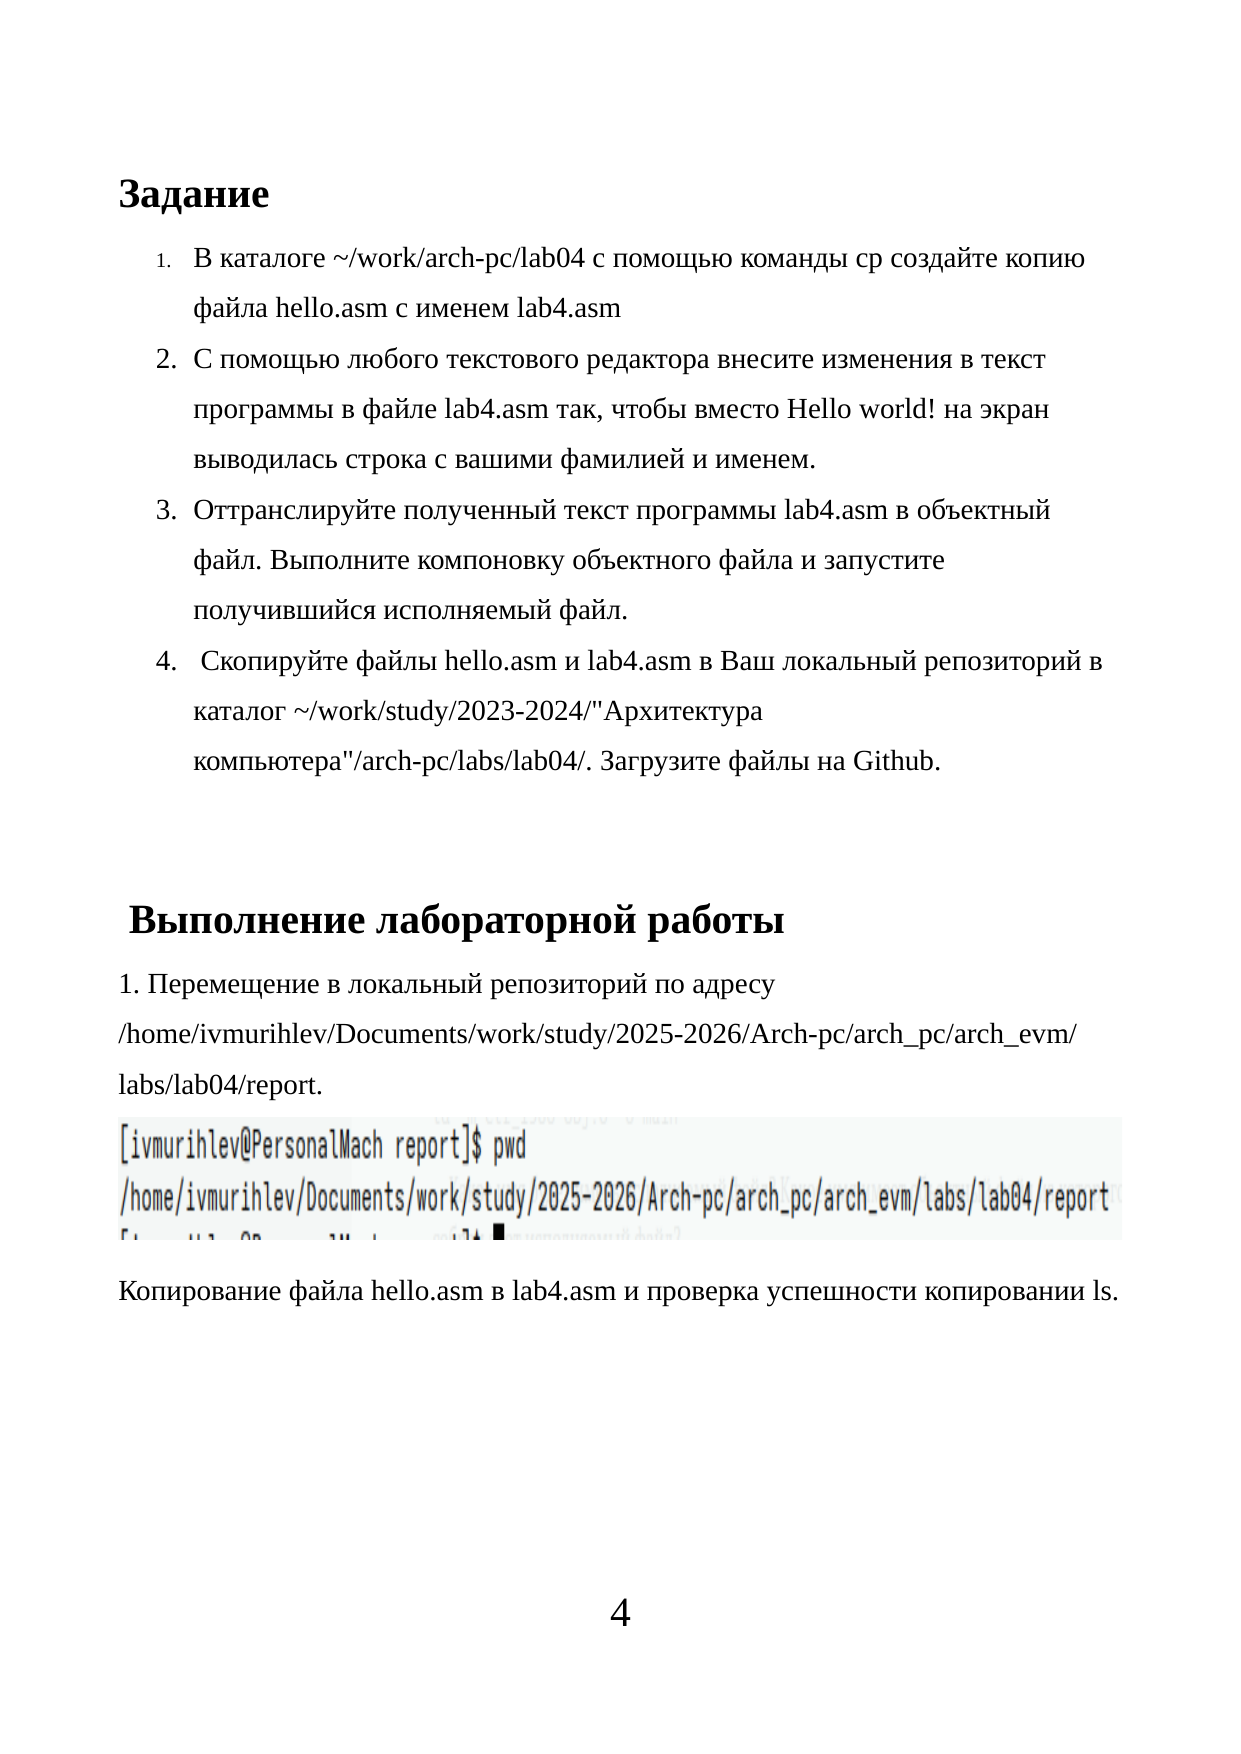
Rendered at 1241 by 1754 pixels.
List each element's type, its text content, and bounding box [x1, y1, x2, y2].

list Скопируйте файлы hello.asm и lab4.asm в Ваш локальный репозиторий в каталог ~/work/study/2023-2024/"Архитектура компьютера"/arch-pc/labs/lab04/. Загрузите файлы на Github. [156, 643, 1122, 777]
list В каталоге ~/work/arch-pc/lab04 с помощью команды cp создайте копию файла hello.asm с именем lab4.asm [156, 240, 1122, 324]
picture [118, 1117, 1123, 1240]
list Оттранслируйте полученный текст программы lab4.asm в объектный файл. Выполните компоновку объектного файла и запустите получившийся исполняемый файл. [156, 492, 1122, 626]
text Выполнение лабораторной работы [118, 894, 1122, 942]
list С помощью любого текстового редактора внесите изменения в текст программы в файле lab4.asm так, чтобы вместо Hello world! на экран выводилась строка с вашими фамилией и именем. [156, 341, 1122, 475]
text 1. Перемещение в локальный репозиторий по адресу /home/ivmurihlev/Documents/work/study/2025-2026/Arch-pc/arch_pc/arch_evm/labs/lab04/report. [118, 966, 1122, 1100]
text Копирование файла hello.asm в lab4.asm и проверка успешности копировании ls. [118, 1240, 1122, 1306]
text Задание [118, 168, 1122, 216]
